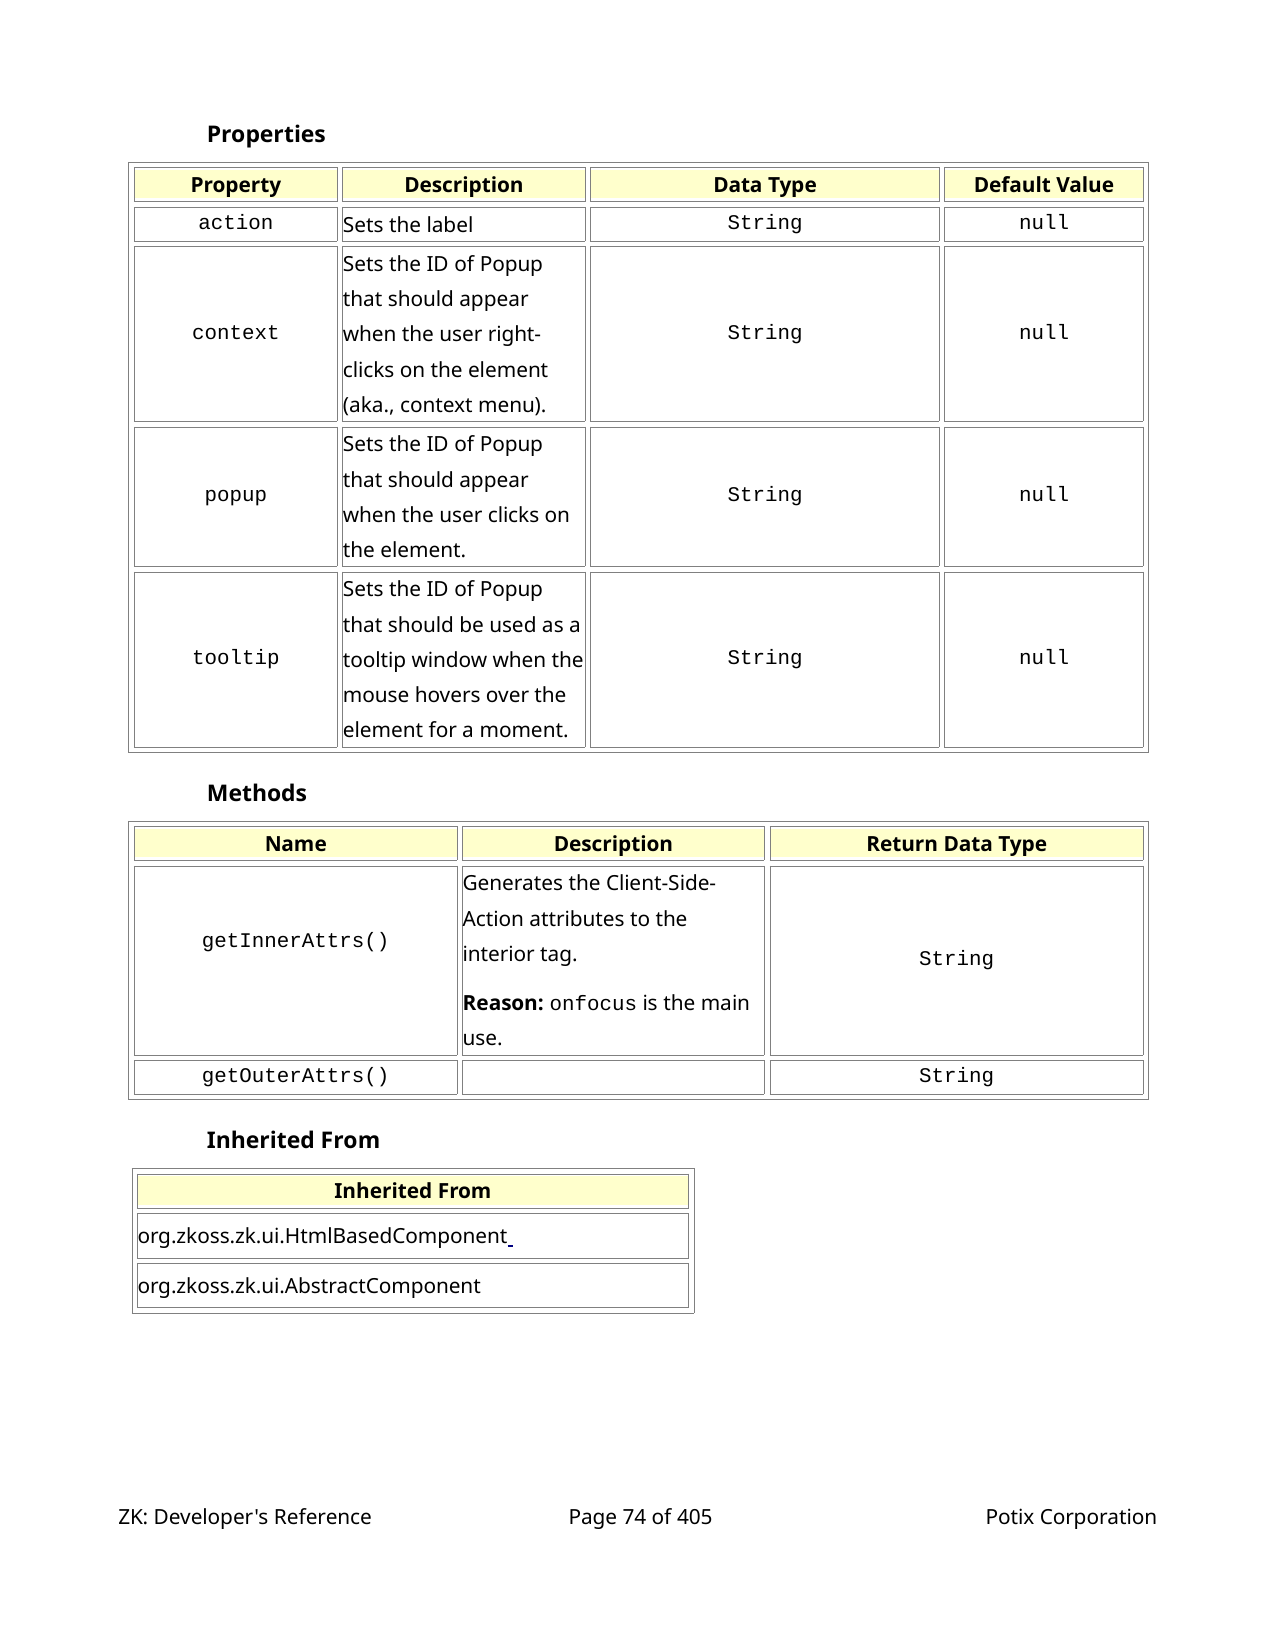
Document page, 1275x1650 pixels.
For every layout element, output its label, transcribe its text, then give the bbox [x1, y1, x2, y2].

table_cell null [942, 201, 1146, 241]
table_cell null [942, 241, 1146, 421]
table_cell getOuterAttrs() [131, 1055, 459, 1094]
table_header Inherited From [134, 1169, 691, 1208]
subtitle Methods [207, 777, 1157, 808]
table_header Default Value [942, 163, 1146, 201]
table_header Name [131, 822, 459, 860]
table_header Data Type [588, 163, 942, 201]
table_header Property [131, 163, 340, 201]
table_cell String [767, 860, 1146, 1054]
table_cell Sets the ID of Popup that should be used as a tooltip window when the mouse hovers over the element for a moment. [340, 566, 588, 747]
table_cell [463, 1061, 764, 1094]
table_cell Sets the ID of Popup that should appear when the user right-clicks on the element (aka., context menu). [340, 241, 588, 421]
table_cell [460, 1055, 767, 1094]
table_cell action [131, 201, 340, 241]
subtitle Properties [207, 118, 1157, 149]
table_cell String [588, 566, 942, 747]
table_cell String [588, 421, 942, 566]
table_cell String [588, 201, 942, 241]
subtitle Inherited From [207, 1124, 1157, 1156]
table_cell null [942, 421, 1146, 566]
table_cell String [588, 241, 942, 421]
table_cell Generates the Client-Side-Action attributes to the interior tag. Reason: onfocus is the main use. [460, 860, 767, 1054]
table_cell tooltip [131, 566, 340, 747]
table_cell Sets the ID of Popup that should appear when the user clicks on the element. [340, 421, 588, 566]
table_header Description [340, 163, 588, 201]
table_cell getInnerAttrs() [131, 860, 459, 1054]
table_header Return Data Type [767, 822, 1146, 860]
table_cell null [942, 566, 1146, 747]
table_cell String [767, 1055, 1146, 1094]
table_cell org.zkoss.zk.ui.AbstractComponent [134, 1258, 691, 1307]
table_cell context [131, 241, 340, 421]
table_cell Sets the label [340, 201, 588, 241]
table_cell popup [131, 421, 340, 566]
table_cell org.zkoss.zk.ui.HtmlBasedComponent [134, 1208, 691, 1257]
table_header Description [460, 822, 767, 860]
